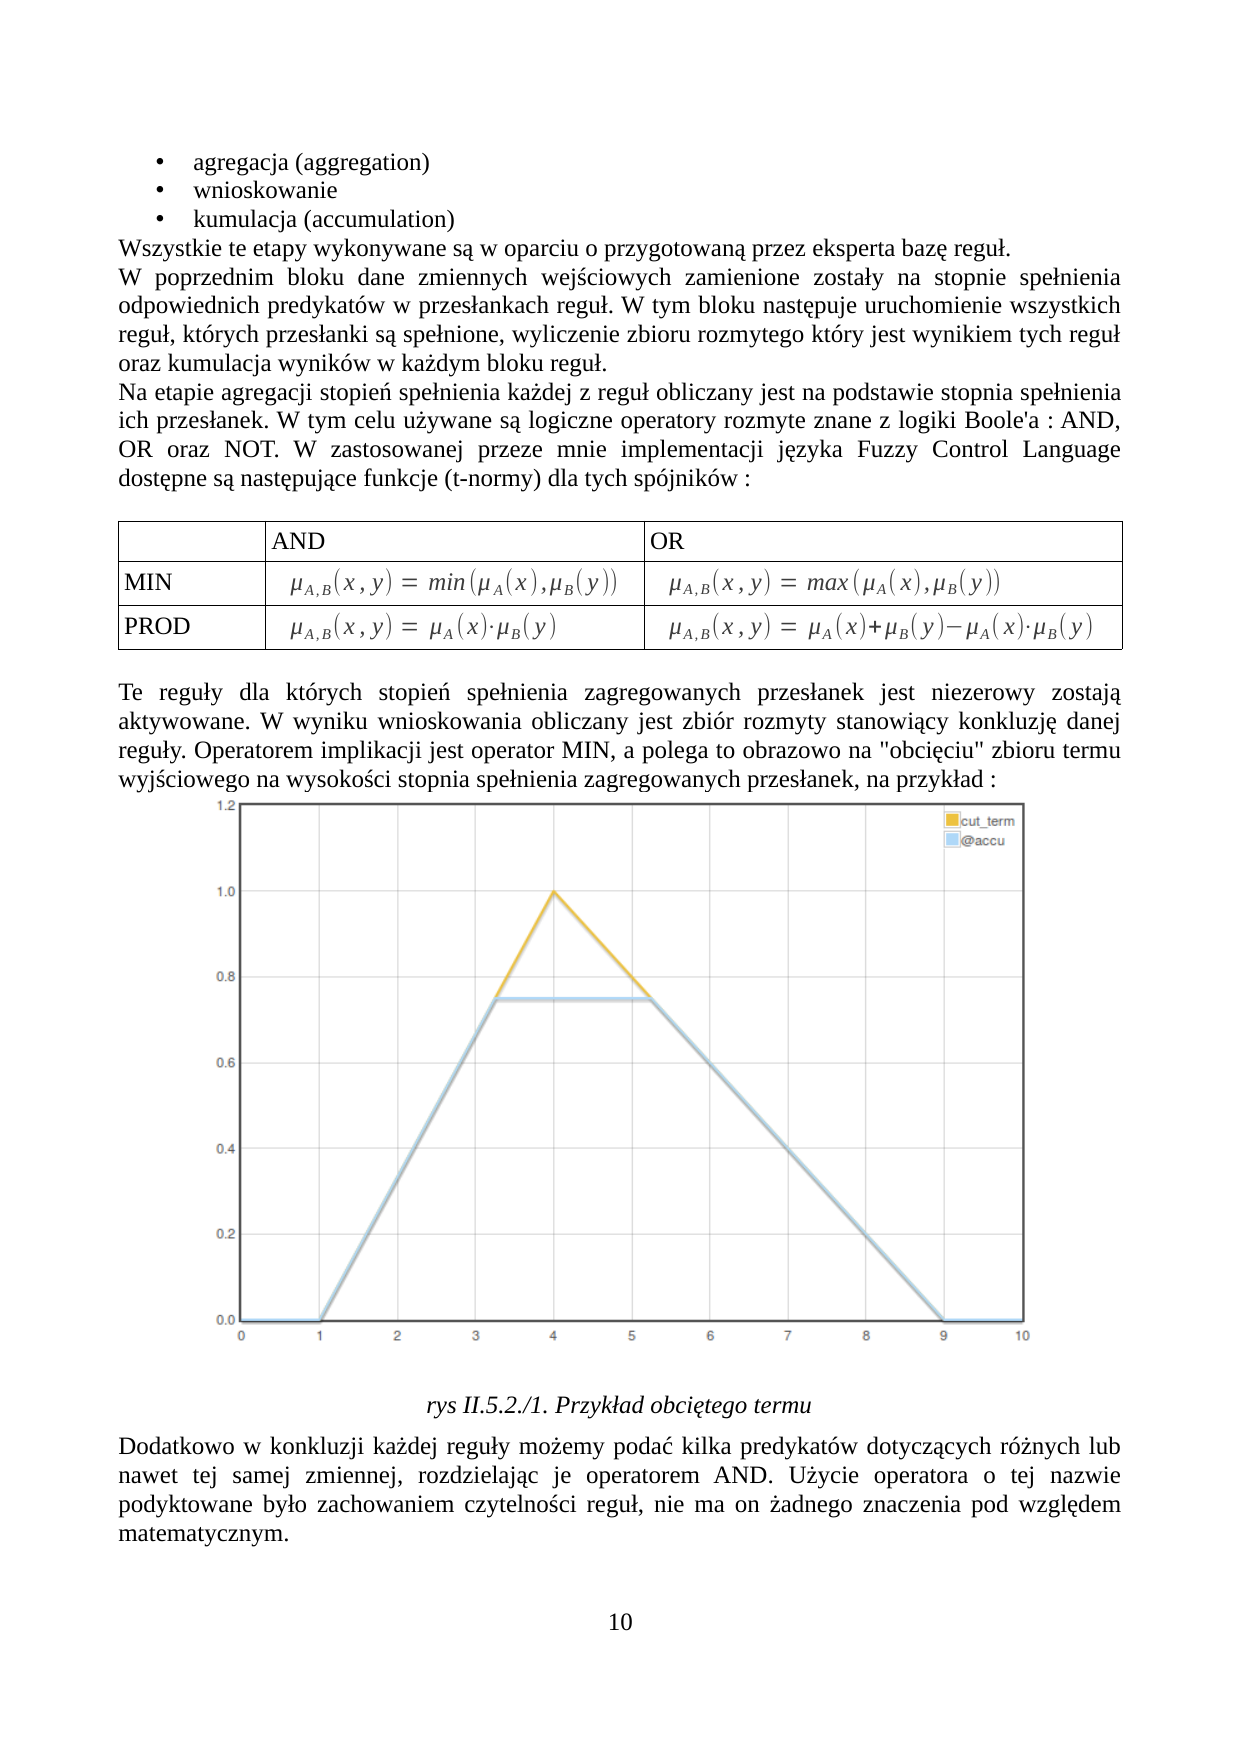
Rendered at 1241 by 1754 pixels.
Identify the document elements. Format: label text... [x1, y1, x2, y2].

table_cell [266, 562, 644, 605]
table_header AND [266, 522, 644, 561]
list agregacja (aggregation) [156, 147, 1122, 176]
table_cell [645, 562, 1122, 605]
text rys II.5.2./1. Przykład obciętego termu [118, 1390, 1122, 1419]
table_cell [266, 606, 644, 649]
table_header OR [645, 522, 1122, 561]
text W poprzednim bloku dane zmiennych wejściowych zamienione zostały na stopnie spełnienia odpowiednich predykatów w przesłankach reguł. W tym bloku następuje uruchomienie wszystkich reguł, których przesłanki są spełnione, wyliczenie zbioru rozmytego który jest wynikiem tych reguł oraz kumulacja wyników w każdym bloku reguł. [118, 262, 1122, 377]
text Wszystkie te etapy wykonywane są w oparciu o przygotowaną przez eksperta bazę reguł. [118, 233, 1122, 262]
text Na etapie agregacji stopień spełnienia każdej z reguł obliczany jest na podstawie stopnia spełnienia ich przesłanek. W tym celu używane są logiczne operatory rozmyte znane z logiki Boole'a : AND, OR oraz NOT. W zastosowanej przeze mnie implementacji języka Fuzzy Control Language dostępne są następujące funkcje (t-normy) dla tych spójników : [118, 377, 1122, 492]
text Te reguły dla których stopień spełnienia zagregowanych przesłanek jest niezerowy zostają aktywowane. W wyniku wnioskowania obliczany jest zbiór rozmyty stanowiący konkluzję danej reguły. Operatorem implikacji jest operator MIN, a polega to obrazowo na "obcięciu" zbioru termu wyjściowego na wysokości stopnia spełnienia zagregowanych przesłanek, na przykład : [118, 677, 1122, 792]
list kumulacja (accumulation) [156, 204, 1122, 233]
table_cell MIN [119, 562, 265, 605]
text Dodatkowo w konkluzji każdej reguły możemy podać kilka predykatów dotyczących różnych lub nawet tej samej zmiennej, rozdzielając je operatorem AND. Użycie operatora o tej nazwie podyktowane było zachowaniem czytelności reguł, nie ma on żadnego znaczenia pod względem matematycznym. [118, 1431, 1122, 1546]
table_header [119, 522, 265, 561]
picture [194, 792, 1046, 1349]
list wnioskowanie [156, 176, 1122, 204]
table_cell [645, 606, 1122, 649]
table_cell PROD [119, 606, 265, 649]
